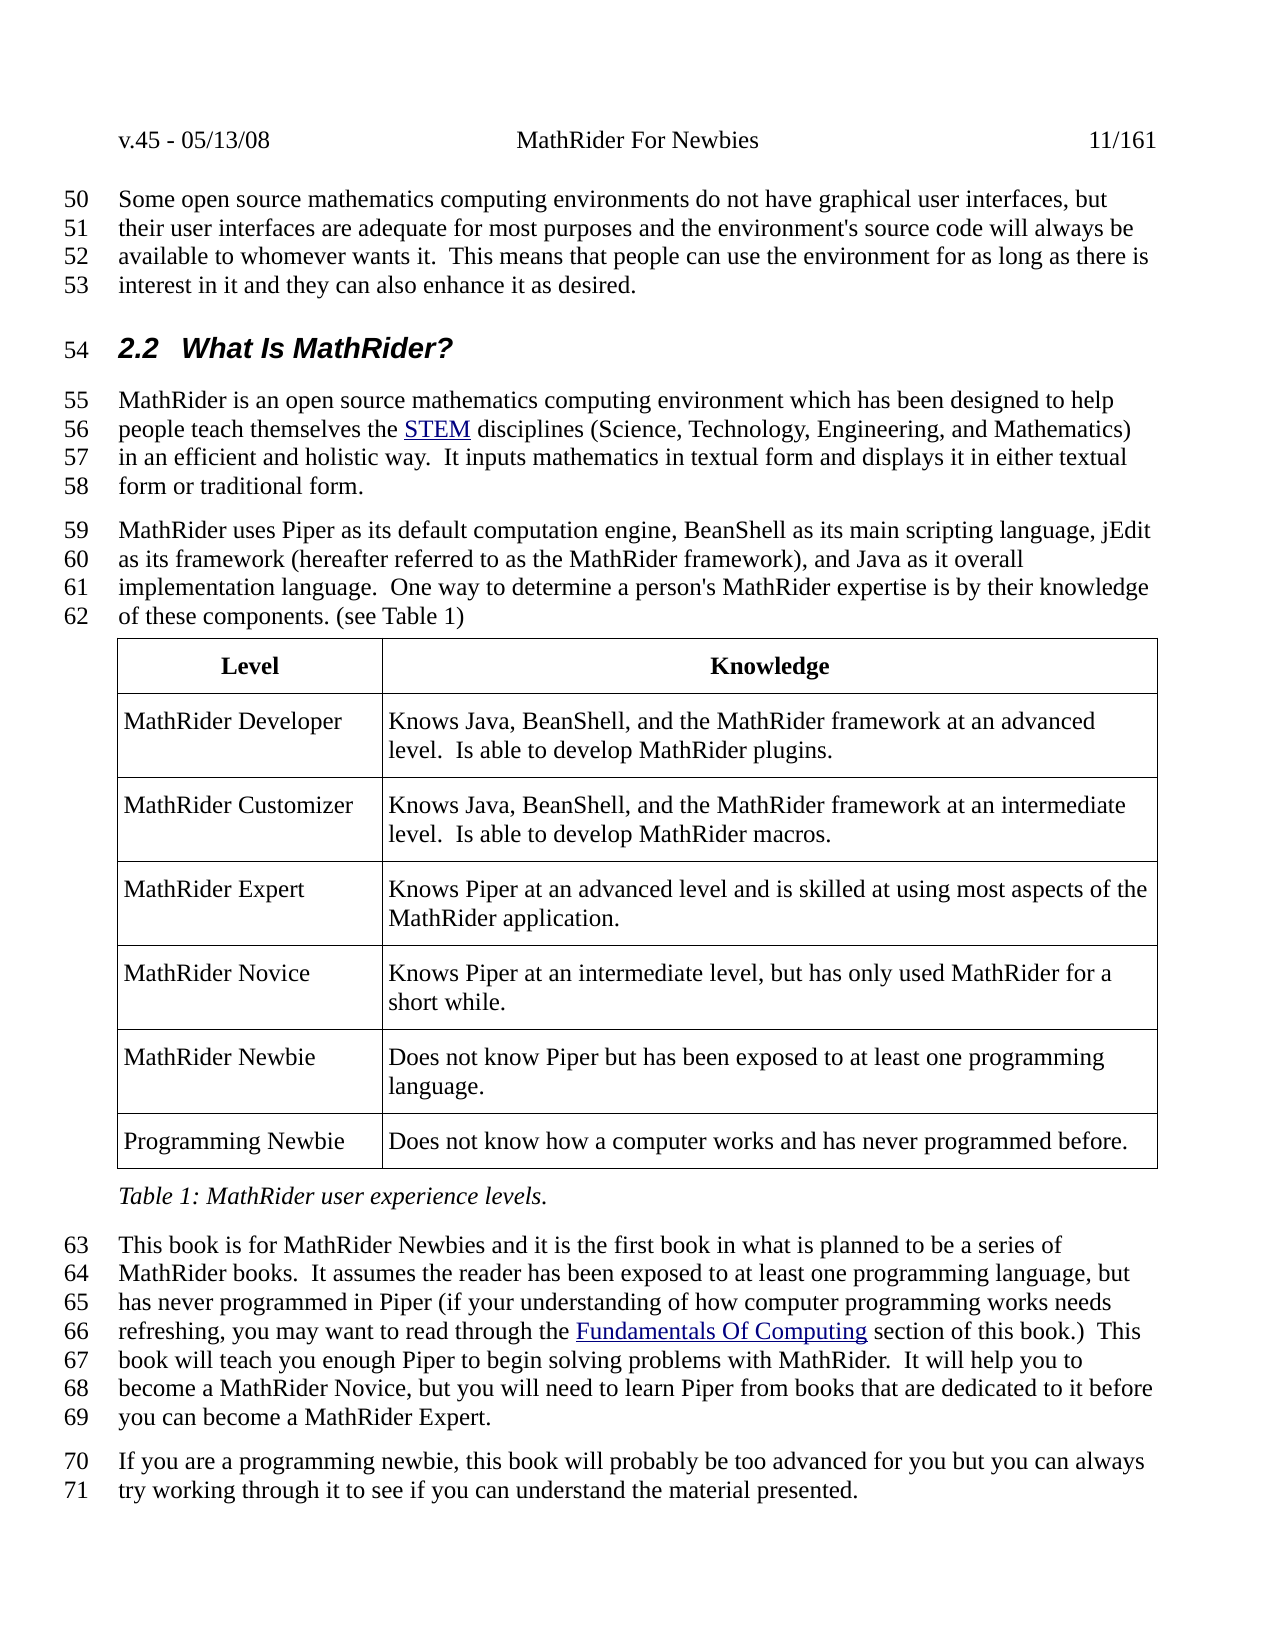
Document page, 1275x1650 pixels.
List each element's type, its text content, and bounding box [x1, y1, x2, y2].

table_cell Does not know Piper but has been exposed to at least one programming language. [383, 1030, 1157, 1113]
table_cell Knows Piper at an advanced level and is skilled at using most aspects of the MathRider application. [383, 862, 1157, 945]
table_cell MathRider Developer [118, 694, 382, 777]
table_header Knowledge [383, 639, 1157, 693]
text MathRider uses Piper as its default computation engine, BeanShell as its main scripting language, jEdit as its framework (hereafter referred to as the MathRider framework), and Java as it overall implementation language. One way to determine a person's MathRider expertise is by their knowledge of these components. (see Table 1) [118, 515, 1157, 630]
table_header Level [118, 639, 382, 693]
subtitle What Is MathRider? [118, 331, 1157, 365]
table_cell Programming Newbie [118, 1114, 382, 1168]
text Table 1: MathRider user experience levels. [118, 1181, 1157, 1210]
table_cell Knows Java, BeanShell, and the MathRider framework at an advanced level. Is able to develop MathRider plugins. [383, 694, 1157, 777]
table_cell MathRider Novice [118, 946, 382, 1029]
table_cell MathRider Expert [118, 862, 382, 945]
text MathRider is an open source mathematics computing environment which has been designed to help people teach themselves the STEM disciplines (Science, Technology, Engineering, and Mathematics) in an efficient and holistic way. It inputs mathematics in textual form and displays it in either textual form or traditional form. [118, 385, 1157, 500]
text If you are a programming newbie, this book will probably be too advanced for you but you can always try working through it to see if you can understand the material presented. [118, 1446, 1157, 1503]
table_cell Knows Piper at an intermediate level, but has only used MathRider for a short while. [383, 946, 1157, 1029]
table_cell Does not know how a computer works and has never programmed before. [383, 1114, 1157, 1168]
table_cell MathRider Newbie [118, 1030, 382, 1113]
text This book is for MathRider Newbies and it is the first book in what is planned to be a series of MathRider books. It assumes the reader has been exposed to at least one programming language, but has never programmed in Piper (if your understanding of how computer programming works needs refreshing, you may want to read through the Fundamentals Of Computing section of this book.) This book will teach you enough Piper to begin solving problems with MathRider. It will help you to become a MathRider Novice, but you will need to learn Piper from books that are dedicated to it before you can become a MathRider Expert. [118, 1230, 1157, 1431]
table_cell Knows Java, BeanShell, and the MathRider framework at an intermediate level. Is able to develop MathRider macros. [383, 778, 1157, 861]
table_cell MathRider Customizer [118, 778, 382, 861]
text Some open source mathematics computing environments do not have graphical user interfaces, but their user interfaces are adequate for most purposes and the environment's source code will always be available to whomever wants it. This means that people can use the environment for as long as there is interest in it and they can also enhance it as desired. [118, 184, 1157, 299]
